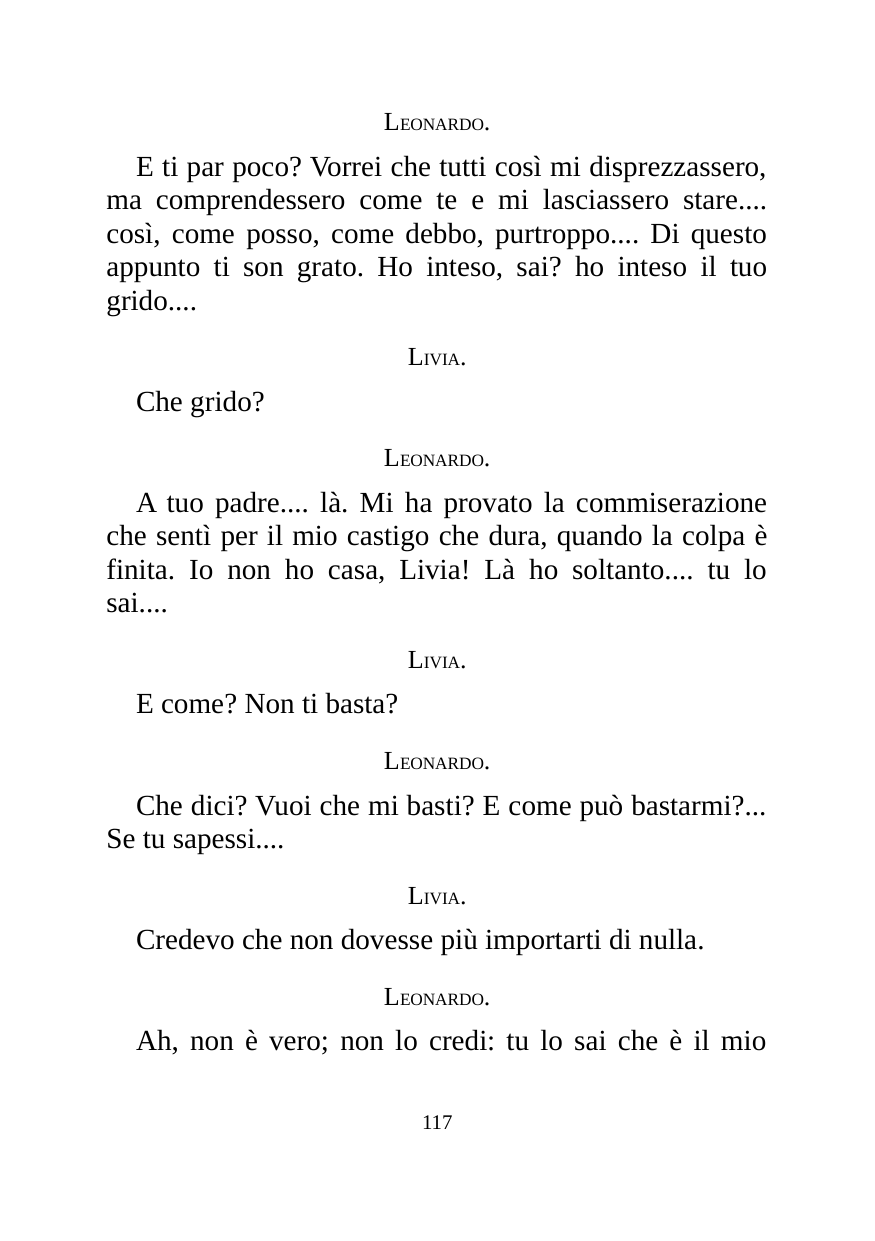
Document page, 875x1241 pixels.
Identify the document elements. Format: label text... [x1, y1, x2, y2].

text Ah, non è vero; non lo credi: tu lo sai che è il mio [106, 1023, 768, 1057]
text E ti par poco? Vorrei che tutti così mi disprezzassero, ma comprendessero come te e mi lasciassero stare.... così, come posso, come debbo, purtroppo.... Di questo appunto ti son grato. Ho inteso, sai? ho inteso il tuo grido.... [106, 149, 768, 316]
text Credevo che non dovesse più importarti di nulla. [106, 922, 768, 956]
text Che dici? Vuoi che mi basti? E come può bastarmi?... Se tu sapessi.... [106, 788, 768, 855]
text Leonardo. [106, 981, 768, 1011]
text Leonardo. [106, 745, 768, 775]
text Livia. [106, 341, 768, 371]
text E come? Non ti basta? [106, 687, 768, 720]
text Leonardo. [106, 106, 768, 136]
text Livia. [106, 644, 768, 674]
text Leonardo. [106, 442, 768, 472]
text A tuo padre.... là. Mi ha provato la commiserazione che sentì per il mio castigo che dura, quando la colpa è finita. Io non ho casa, Livia! Là ho soltanto.... tu lo sai.... [106, 485, 768, 619]
text Livia. [106, 880, 768, 910]
text Che grido? [106, 384, 768, 417]
